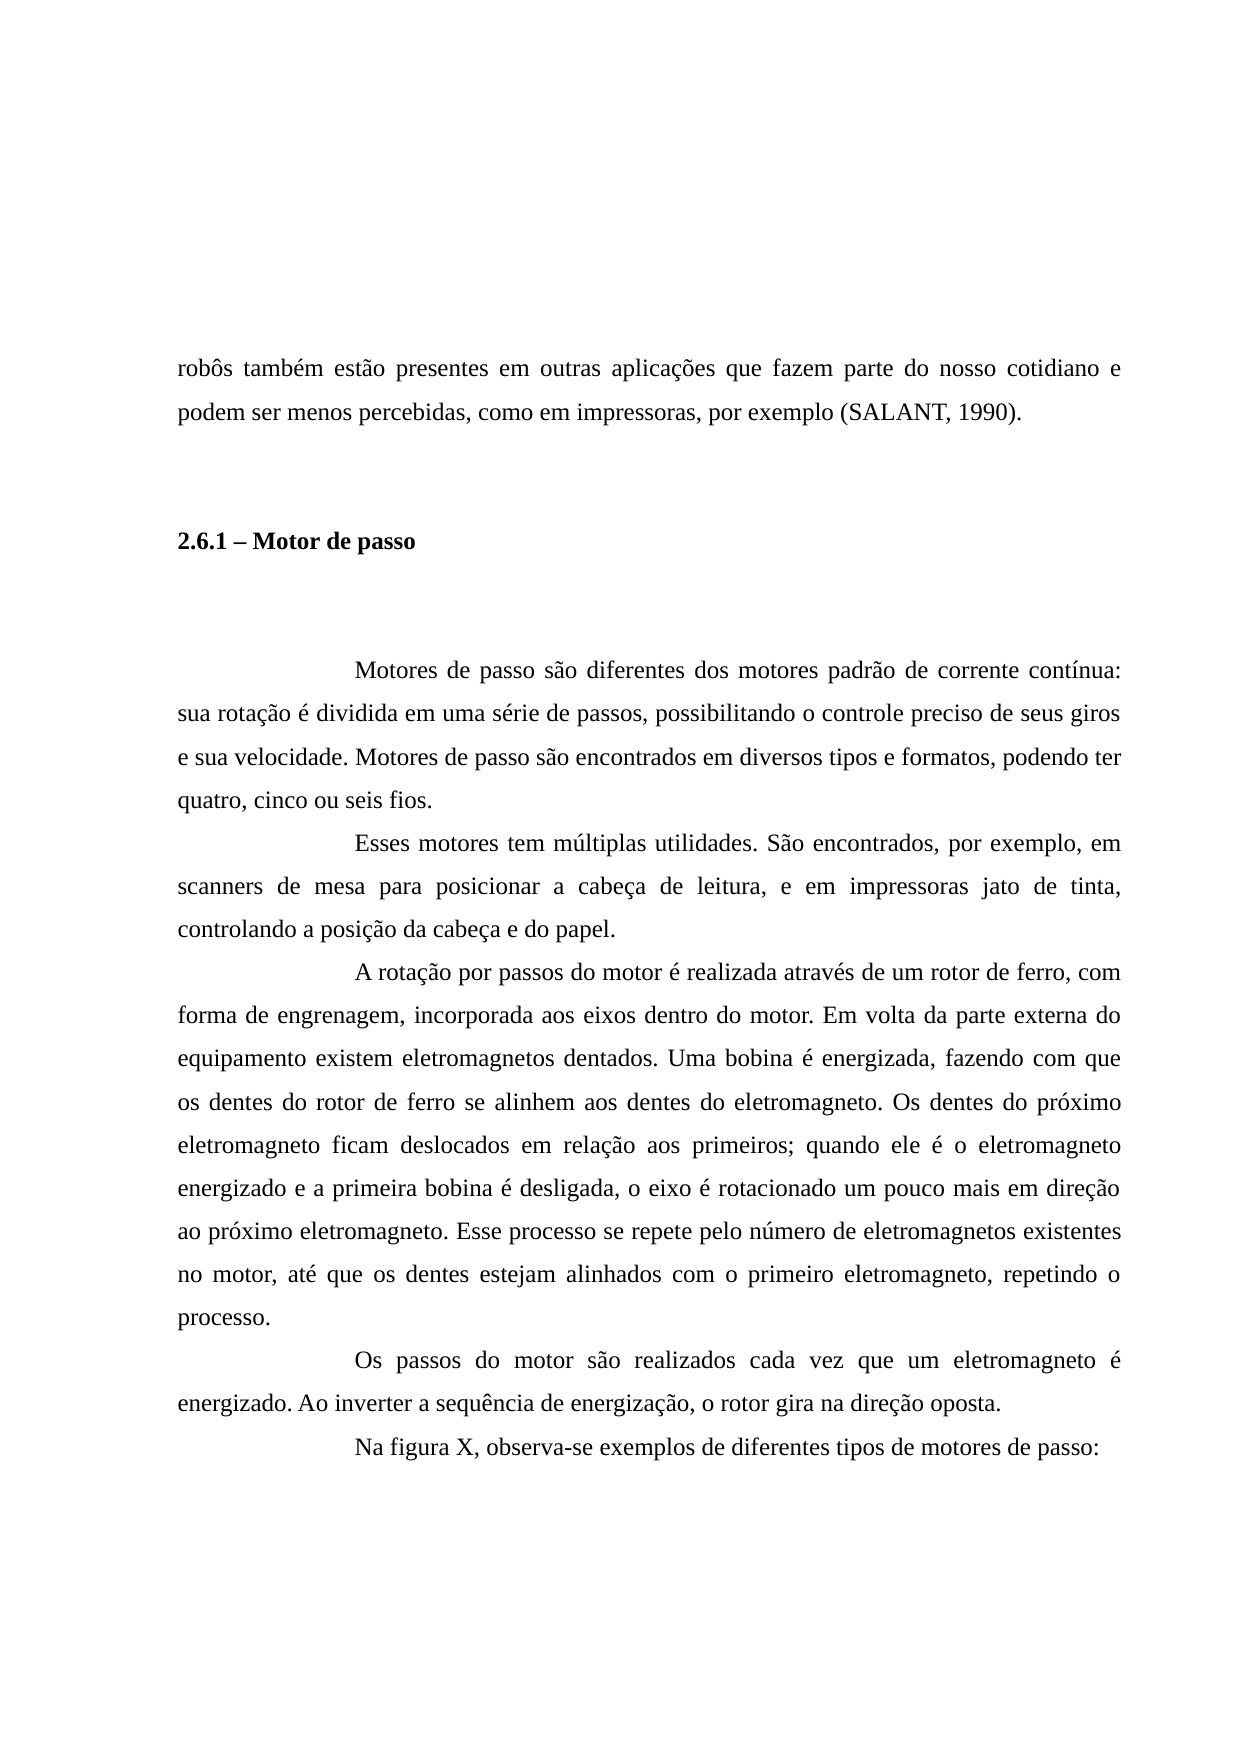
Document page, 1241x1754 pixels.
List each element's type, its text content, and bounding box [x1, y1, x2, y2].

text Na figura X, observa-se exemplos de diferentes tipos de motores de passo: [177, 1432, 1122, 1460]
text A rotação por passos do motor é realizada através de um rotor de ferro, com forma de engrenagem, incorporada aos eixos dentro do motor. Em volta da parte externa do equipamento existem eletromagnetos dentados. Uma bobina é energizada, fazendo com que os dentes do rotor de ferro se alinhem aos dentes do eletromagneto. Os dentes do próximo eletromagneto ficam deslocados em relação aos primeiros; quando ele é o eletromagneto energizado e a primeira bobina é desligada, o eixo é rotacionado um pouco mais em direção ao próximo eletromagneto. Esse processo se repete pelo número de eletromagnetos existentes no motor, até que os dentes estejam alinhados com o primeiro eletromagneto, repetindo o processo. [177, 957, 1122, 1331]
text Esses motores tem múltiplas utilidades. São encontrados, por exemplo, em scanners de mesa para posicionar a cabeça de leitura, e em impressoras jato de tinta, controlando a posição da cabeça e do papel. [177, 828, 1122, 943]
text 2.6.1 – Motor de passo [177, 526, 1122, 555]
text Os passos do motor são realizados cada vez que um eletromagneto é energizado. Ao inverter a sequência de energização, o rotor gira na direção oposta. [177, 1345, 1122, 1417]
text Motores de passo são diferentes dos motores padrão de corrente contínua: sua rotação é dividida em uma série de passos, possibilitando o controle preciso de seus giros e sua velocidade. Motores de passo são encontrados em diversos tipos e formatos, podendo ter quatro, cinco ou seis fios. [177, 655, 1122, 813]
text robôs também estão presentes em outras aplicações que fazem parte do nosso cotidiano e podem ser menos percebidas, como em impressoras, por exemplo (SALANT, 1990). [177, 353, 1122, 425]
